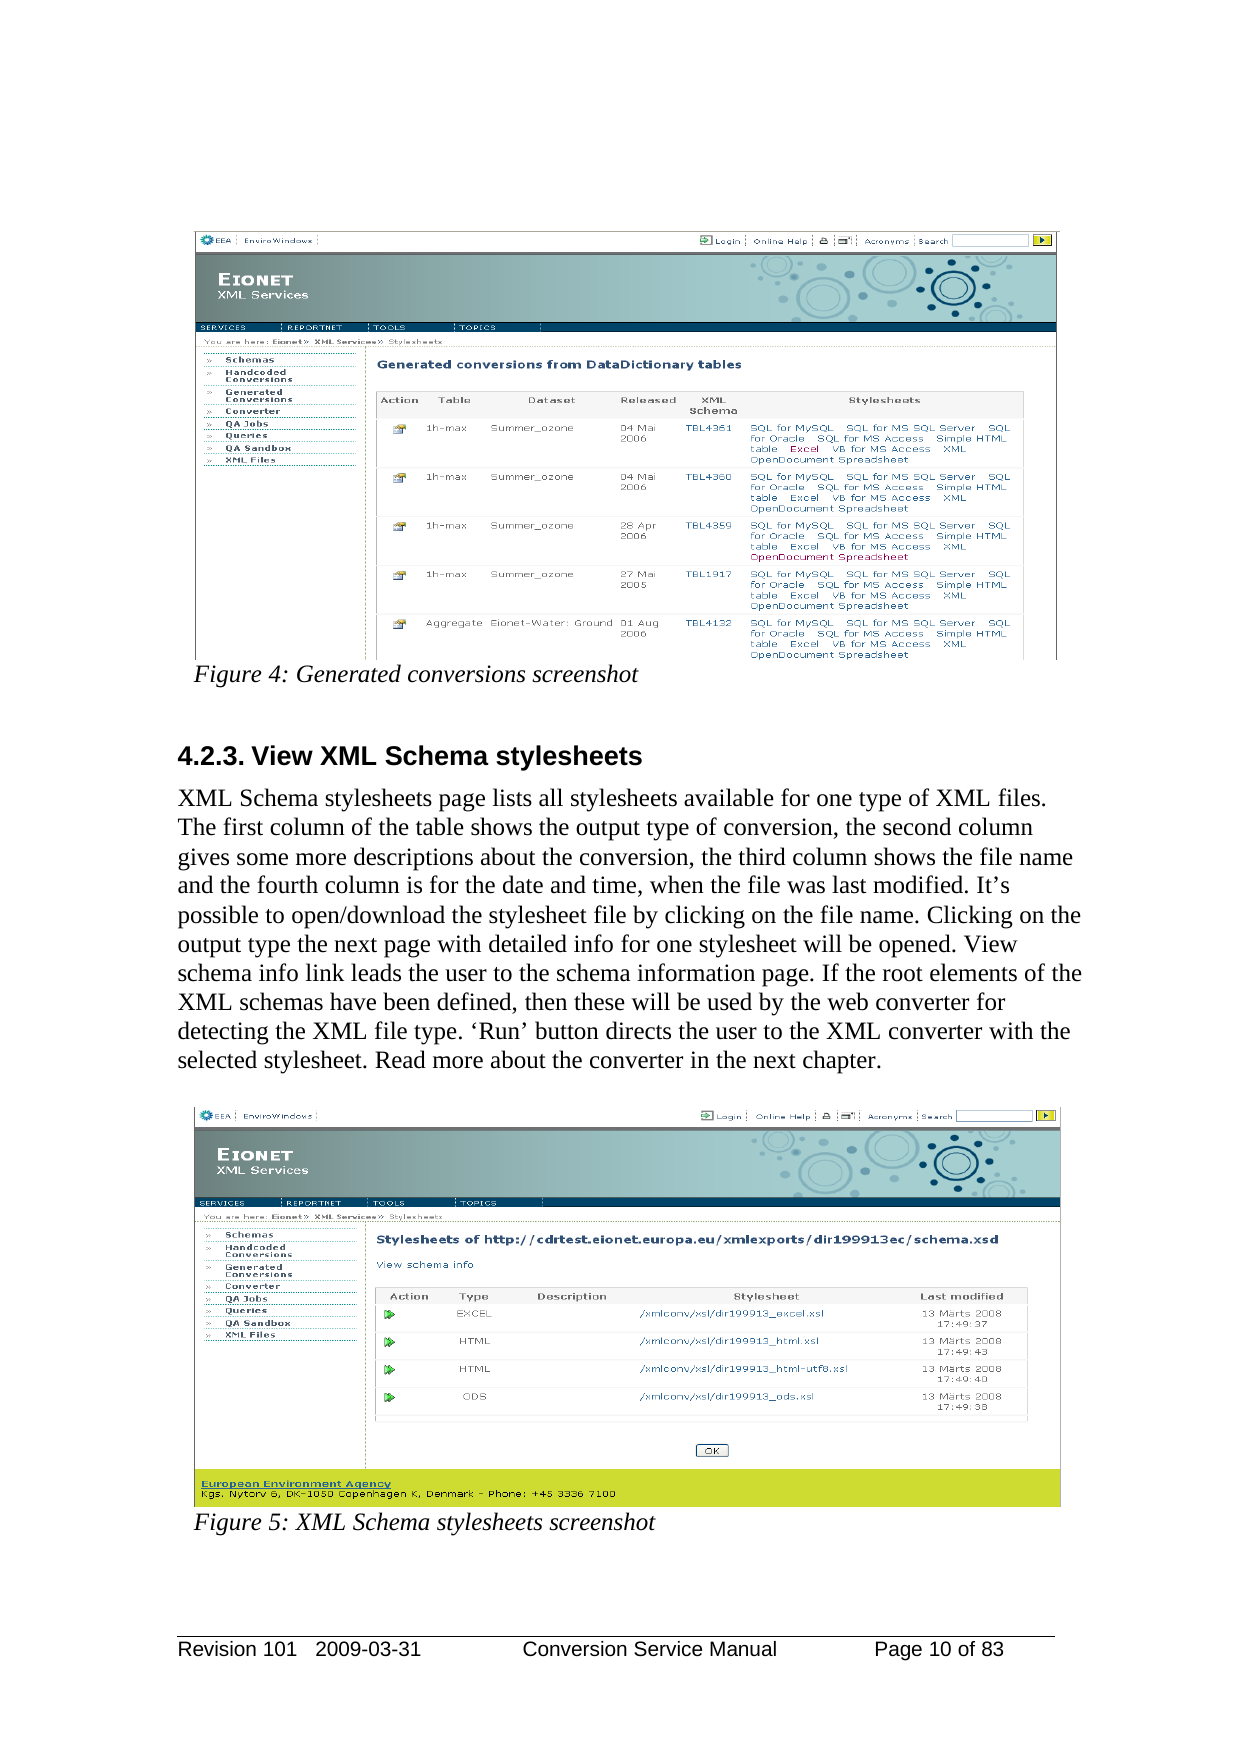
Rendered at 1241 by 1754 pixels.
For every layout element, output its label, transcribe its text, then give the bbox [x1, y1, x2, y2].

text XML Schema stylesheets page lists all stylesheets available for one type of XML files. The first column of the table shows the output type of conversion, the second column gives some more descriptions about the conversion, the third column shows the file name and the fourth column is for the date and time, when the file was last modified. It’s possible to open/download the stylesheet file by clicking on the file name. Clicking on the output type the next page with detailed info for one stylesheet will be opened. View schema info link leads the user to the schema information page. If the root elements of the XML schemas have been defined, then these will be used by the web converter for detecting the XML file type. ‘Run’ button directs the user to the XML converter with the selected stylesheet. Read more about the converter in the next chapter. [177, 783, 1092, 1074]
subtitle View XML Schema stylesheets [177, 740, 1092, 771]
text Figure 5: XML Schema stylesheets screenshot [194, 1507, 1061, 1536]
text Figure 4: Generated conversions screenshot [194, 660, 1060, 688]
